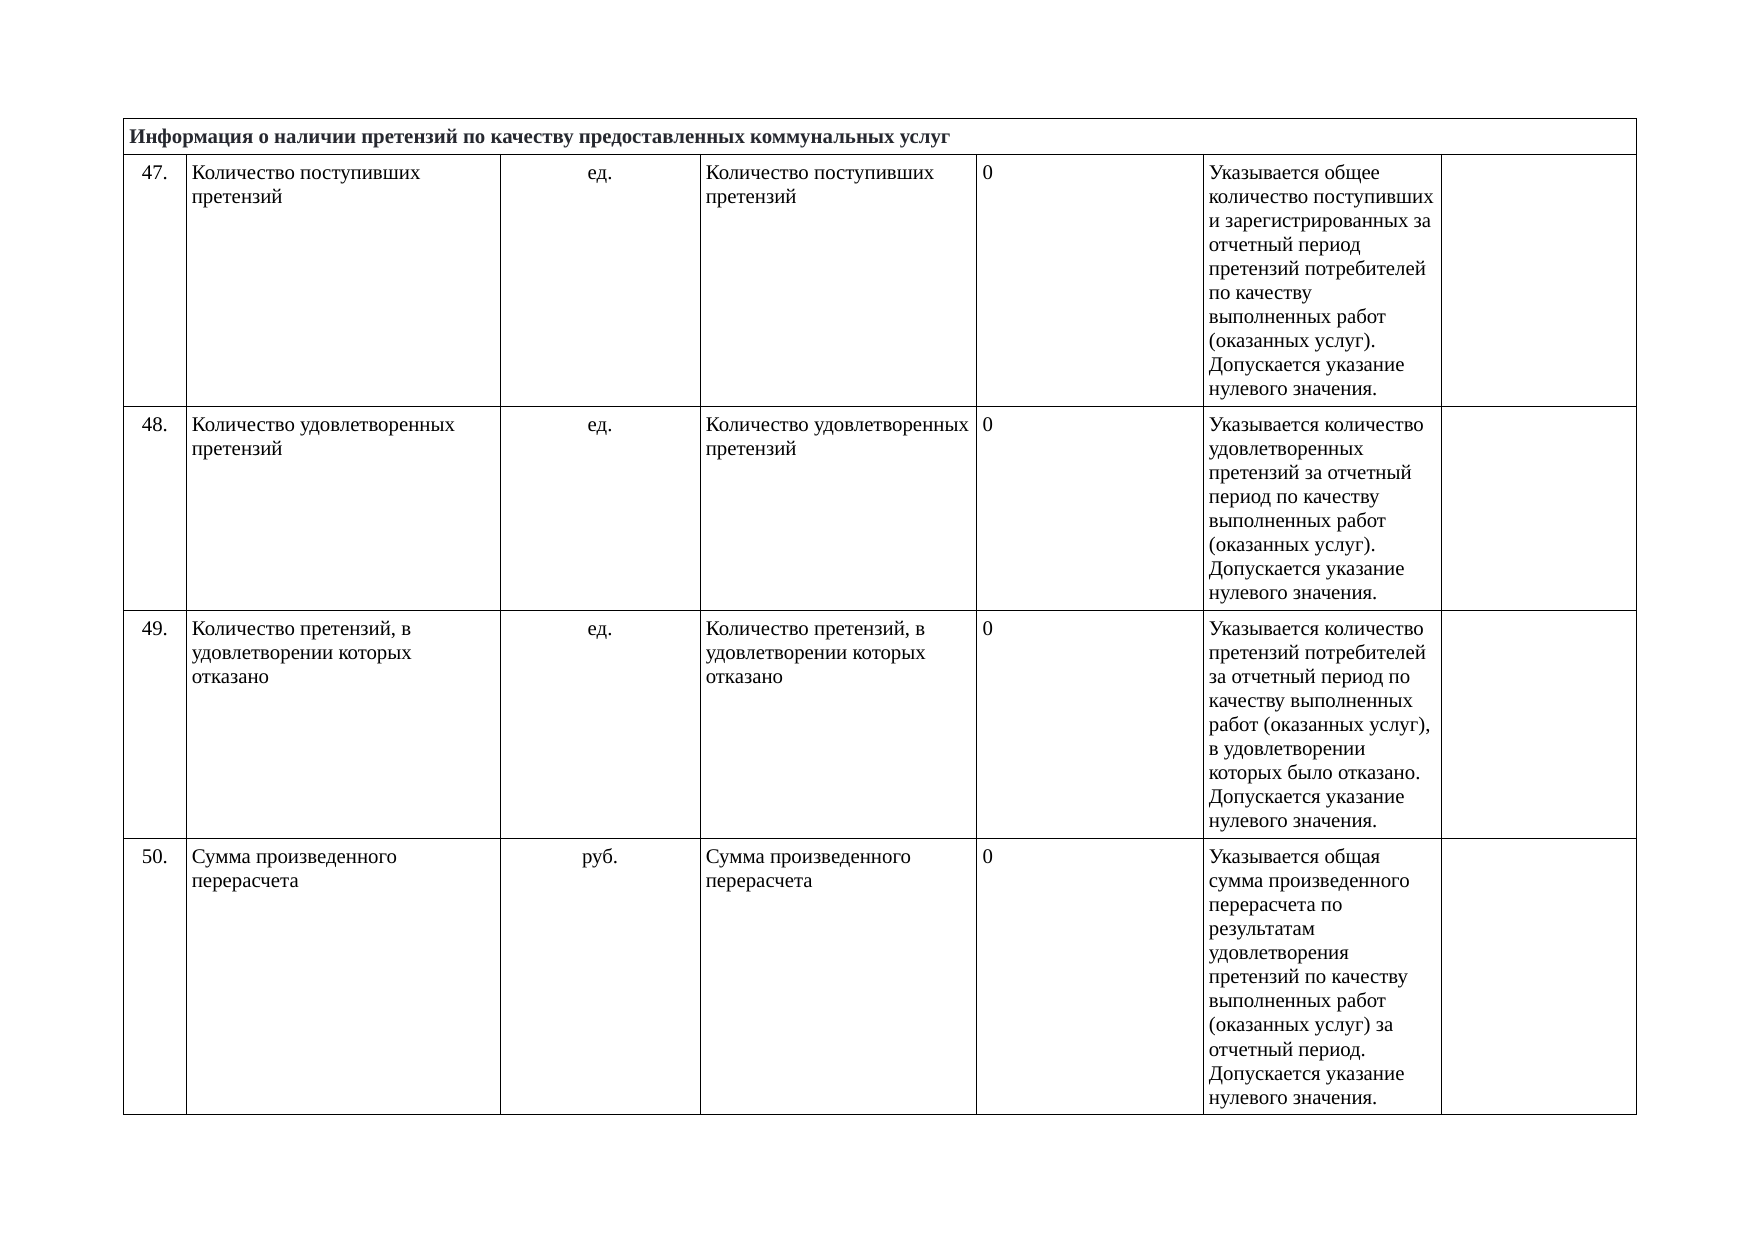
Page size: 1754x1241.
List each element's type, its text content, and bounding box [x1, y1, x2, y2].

table_cell ед. [501, 155, 700, 406]
table_cell руб. [501, 839, 700, 1114]
table_cell Указывается количество удовлетворенных претензий за отчетный период по качеству выполненных работ (оказанных услуг). Допускается указание нулевого значения. [1204, 407, 1441, 610]
table_cell Указывается общее количество поступивших и зарегистрированных за отчетный период претензий потребителей по качеству выполненных работ (оказанных услуг). Допускается указание нулевого значения. [1204, 155, 1441, 406]
table_cell [1442, 407, 1636, 610]
table_cell Информация о наличии претензий по качеству предоставленных коммунальных услуг [124, 119, 1636, 154]
table_cell Количество претензий, в удовлетворении которых отказано [187, 611, 500, 838]
table_cell Количество поступивших претензий [701, 155, 976, 406]
table_cell 50. [124, 839, 186, 1114]
table_cell 0 [977, 155, 1203, 406]
table_cell Сумма произведенного перерасчета [701, 839, 976, 1114]
table_cell 49. [124, 611, 186, 838]
table_cell Количество поступивших претензий [187, 155, 500, 406]
table_cell [1442, 839, 1636, 1114]
table_cell 0 [977, 407, 1203, 610]
table_cell [1442, 611, 1636, 838]
table_cell 0 [977, 839, 1203, 1114]
table_cell 47. [124, 155, 186, 406]
table_cell 48. [124, 407, 186, 610]
table_cell Количество удовлетворенных претензий [187, 407, 500, 610]
table_cell Указывается количество претензий потребителей за отчетный период по качеству выполненных работ (оказанных услуг), в удовлетворении которых было отказано. Допускается указание нулевого значения. [1204, 611, 1441, 838]
table_cell ед. [501, 407, 700, 610]
table_cell Количество удовлетворенных претензий [701, 407, 976, 610]
table_cell Количество претензий, в удовлетворении которых отказано [701, 611, 976, 838]
table_cell Указывается общая сумма произведенного перерасчета по результатам удовлетворения претензий по качеству выполненных работ (оказанных услуг) за отчетный период. Допускается указание нулевого значения. [1204, 839, 1441, 1114]
table_cell [1442, 155, 1636, 406]
table_cell 0 [977, 611, 1203, 838]
table_cell ед. [501, 611, 700, 838]
table_cell Сумма произведенного перерасчета [187, 839, 500, 1114]
